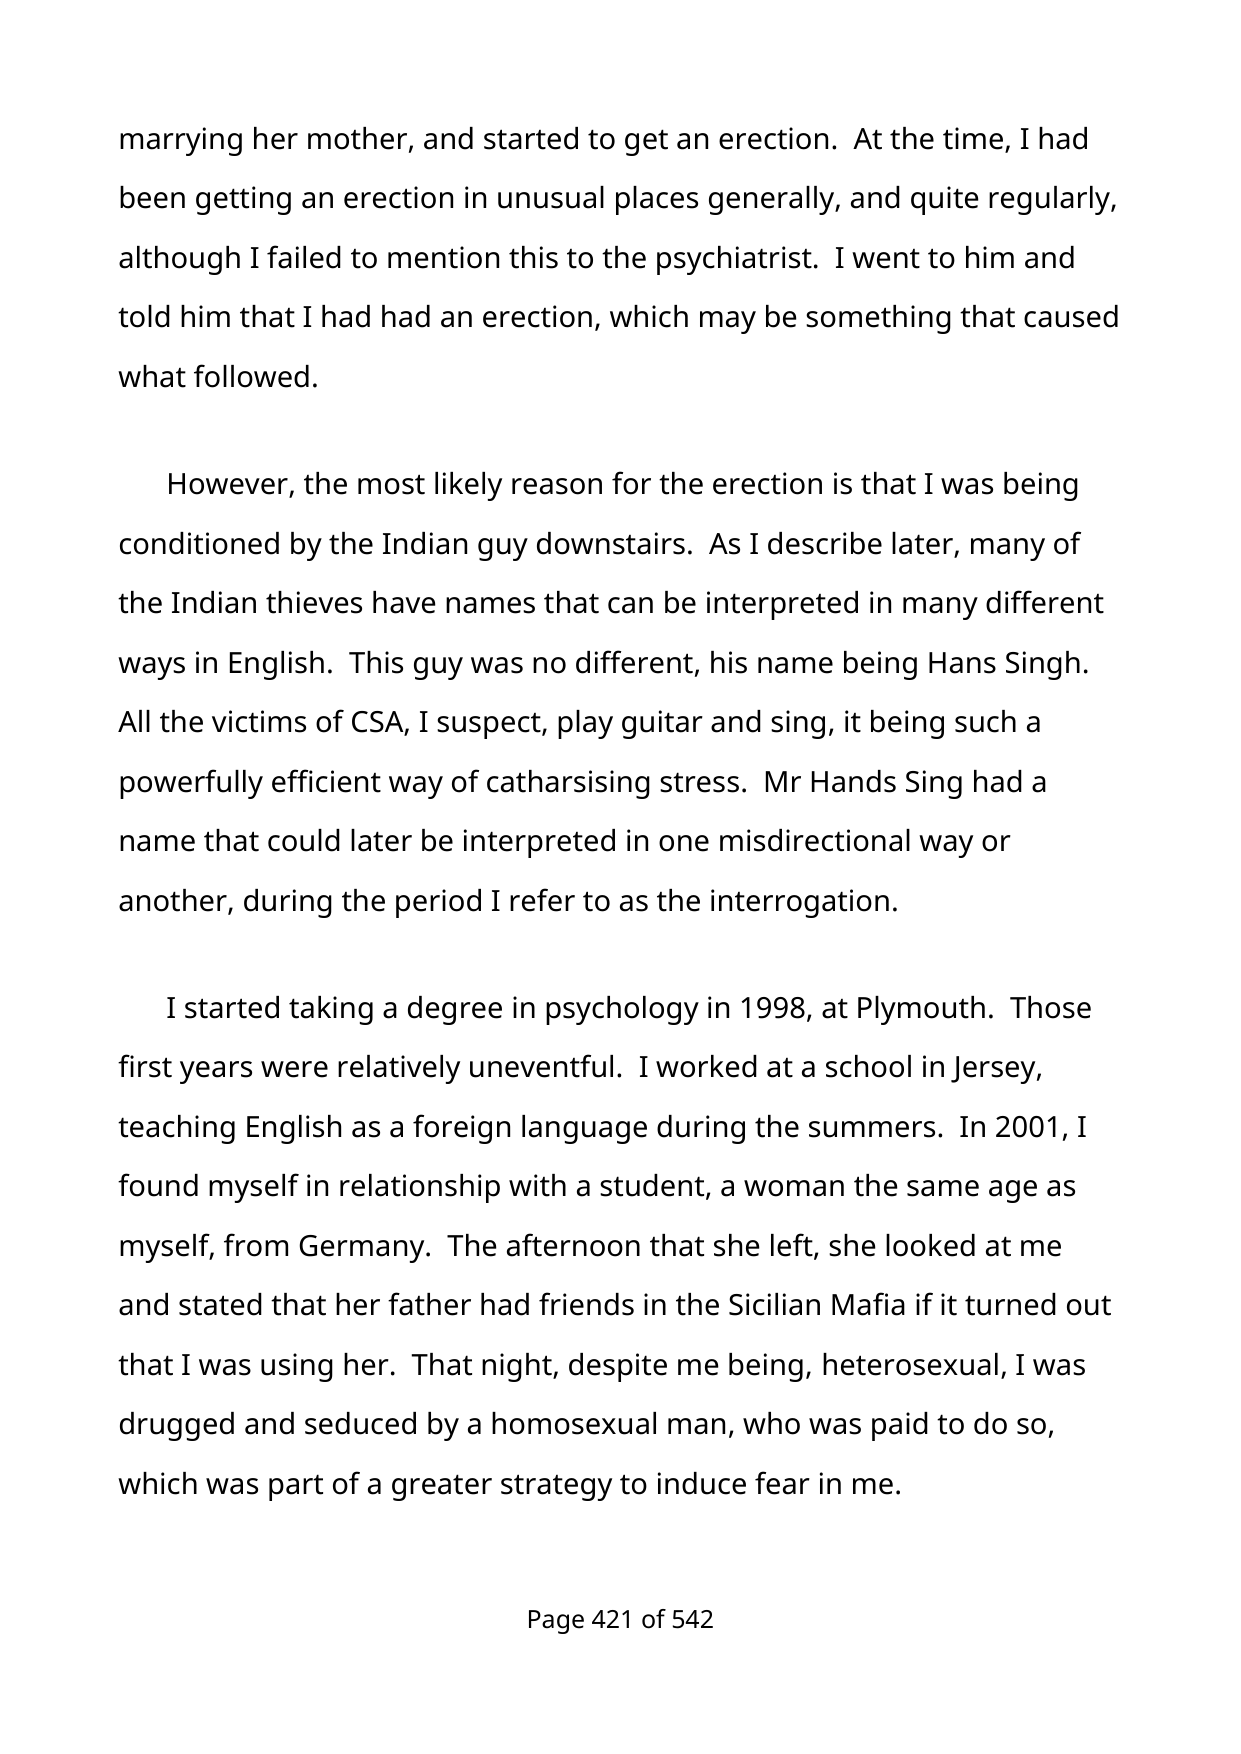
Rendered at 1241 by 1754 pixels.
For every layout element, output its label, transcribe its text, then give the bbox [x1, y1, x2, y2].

text I started taking a degree in psychology in 1998, at Plymouth. Those first years were relatively uneventful. I worked at a school in Jersey, teaching English as a foreign language during the summers. In 2001, I found myself in relationship with a student, a woman the same age as myself, from Germany. The afternoon that she left, she looked at me and stated that her father had friends in the Sicilian Mafia if it turned out that I was using her. That night, despite me being, heterosexual, I was drugged and seduced by a homosexual man, who was paid to do so, which was part of a greater strategy to induce fear in me. [118, 987, 1122, 1503]
text However, the most likely reason for the erection is that I was being conditioned by the Indian guy downstairs. As I describe later, many of the Indian thieves have names that can be interpreted in many different ways in English. This guy was no different, his name being Hans Singh. All the victims of CSA, I suspect, play guitar and sing, it being such a powerfully efficient way of catharsising stress. Mr Hands Sing had a name that could later be interpreted in one misdirectional way or another, during the period I refer to as the interrogation. [118, 463, 1122, 919]
text marrying her mother, and started to get an erection. At the time, I had been getting an erection in unusual places generally, and quite regularly, although I failed to mention this to the psychiatrist. I went to him and told him that I had had an erection, which may be something that caused what followed. [118, 118, 1122, 396]
